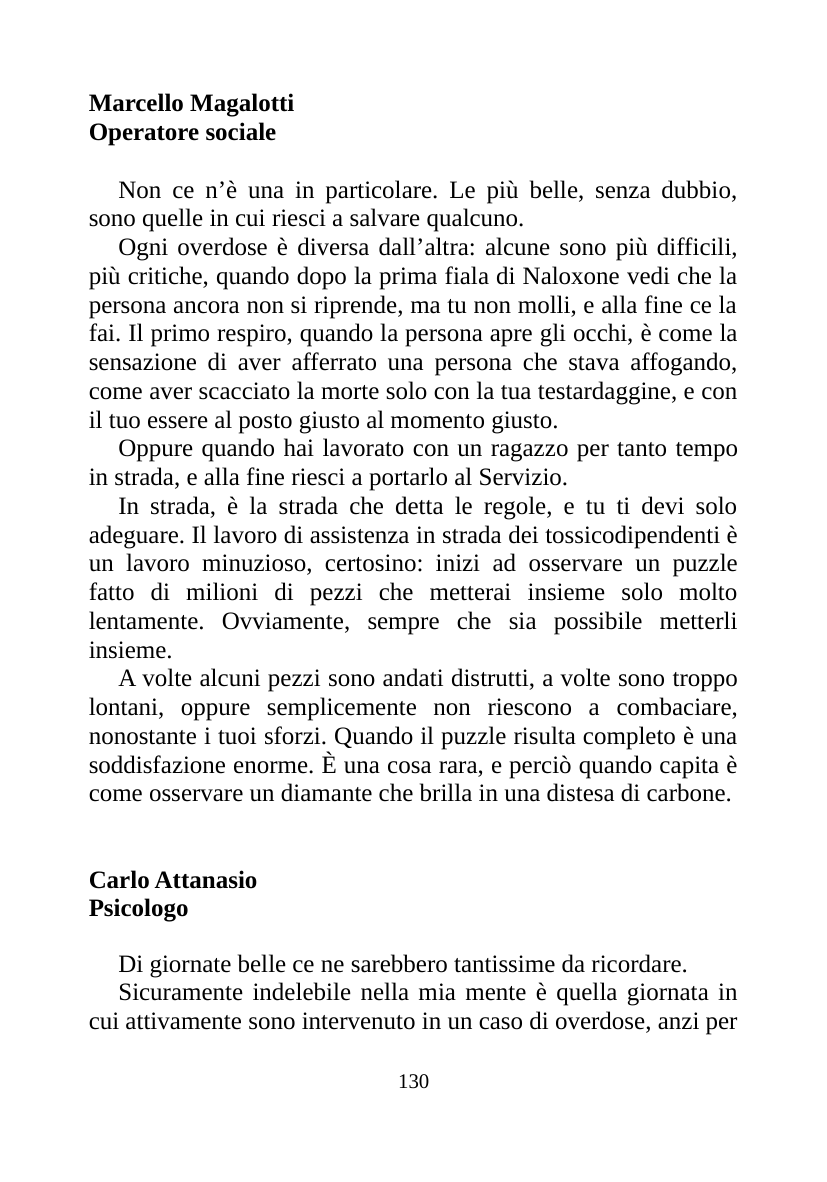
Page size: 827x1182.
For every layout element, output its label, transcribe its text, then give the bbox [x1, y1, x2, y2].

subtitle Carlo Attanasio [88, 865, 738, 893]
text Non ce n’è una in particolare. Le più belle, senza dubbio, sono quelle in cui riesci a salvare qualcuno. [88, 175, 738, 232]
subtitle Marcello Magalotti [88, 88, 738, 117]
subtitle Operatore sociale [88, 117, 738, 146]
text A volte alcuni pezzi sono andati distrutti, a volte sono troppo lontani, oppure semplicemente non riescono a combaciare, nonostante i tuoi sforzi. Quando il puzzle risulta completo è una soddisfazione enorme. È una cosa rara, e perciò quando capita è come osservare un diamante che brilla in una distesa di carbone. [88, 663, 738, 807]
text In strada, è la strada che detta le regole, e tu ti devi solo adeguare. Il lavoro di assistenza in strada dei tossicodipendenti è un lavoro minuzioso, certosino: inizi ad osservare un puzzle fatto di milioni di pezzi che metterai insieme solo molto lentamente. Ovviamente, sempre che sia possibile metterli insieme. [88, 491, 738, 663]
text Ogni overdose è diversa dall’altra: alcune sono più difficili, più critiche, quando dopo la prima fiala di Naloxone vedi che la persona ancora non si riprende, ma tu non molli, e alla fine ce la fai. Il primo respiro, quando la persona apre gli occhi, è come la sensazione di aver afferrato una persona che stava affogando, come aver scacciato la morte solo con la tua testardaggine, e con il tuo essere al posto giusto al momento giusto. [88, 232, 738, 433]
text Oppure quando hai lavorato con un ragazzo per tanto tempo in strada, e alla fine riesci a portarlo al Servizio. [88, 433, 738, 491]
text Sicuramente indelebile nella mia mente è quella giornata in cui attivamente sono intervenuto in un caso di overdose, anzi per [88, 977, 738, 1035]
subtitle Psicologo [88, 893, 738, 922]
text Di giornate belle ce ne sarebbero tantissime da ricordare. [88, 949, 738, 977]
